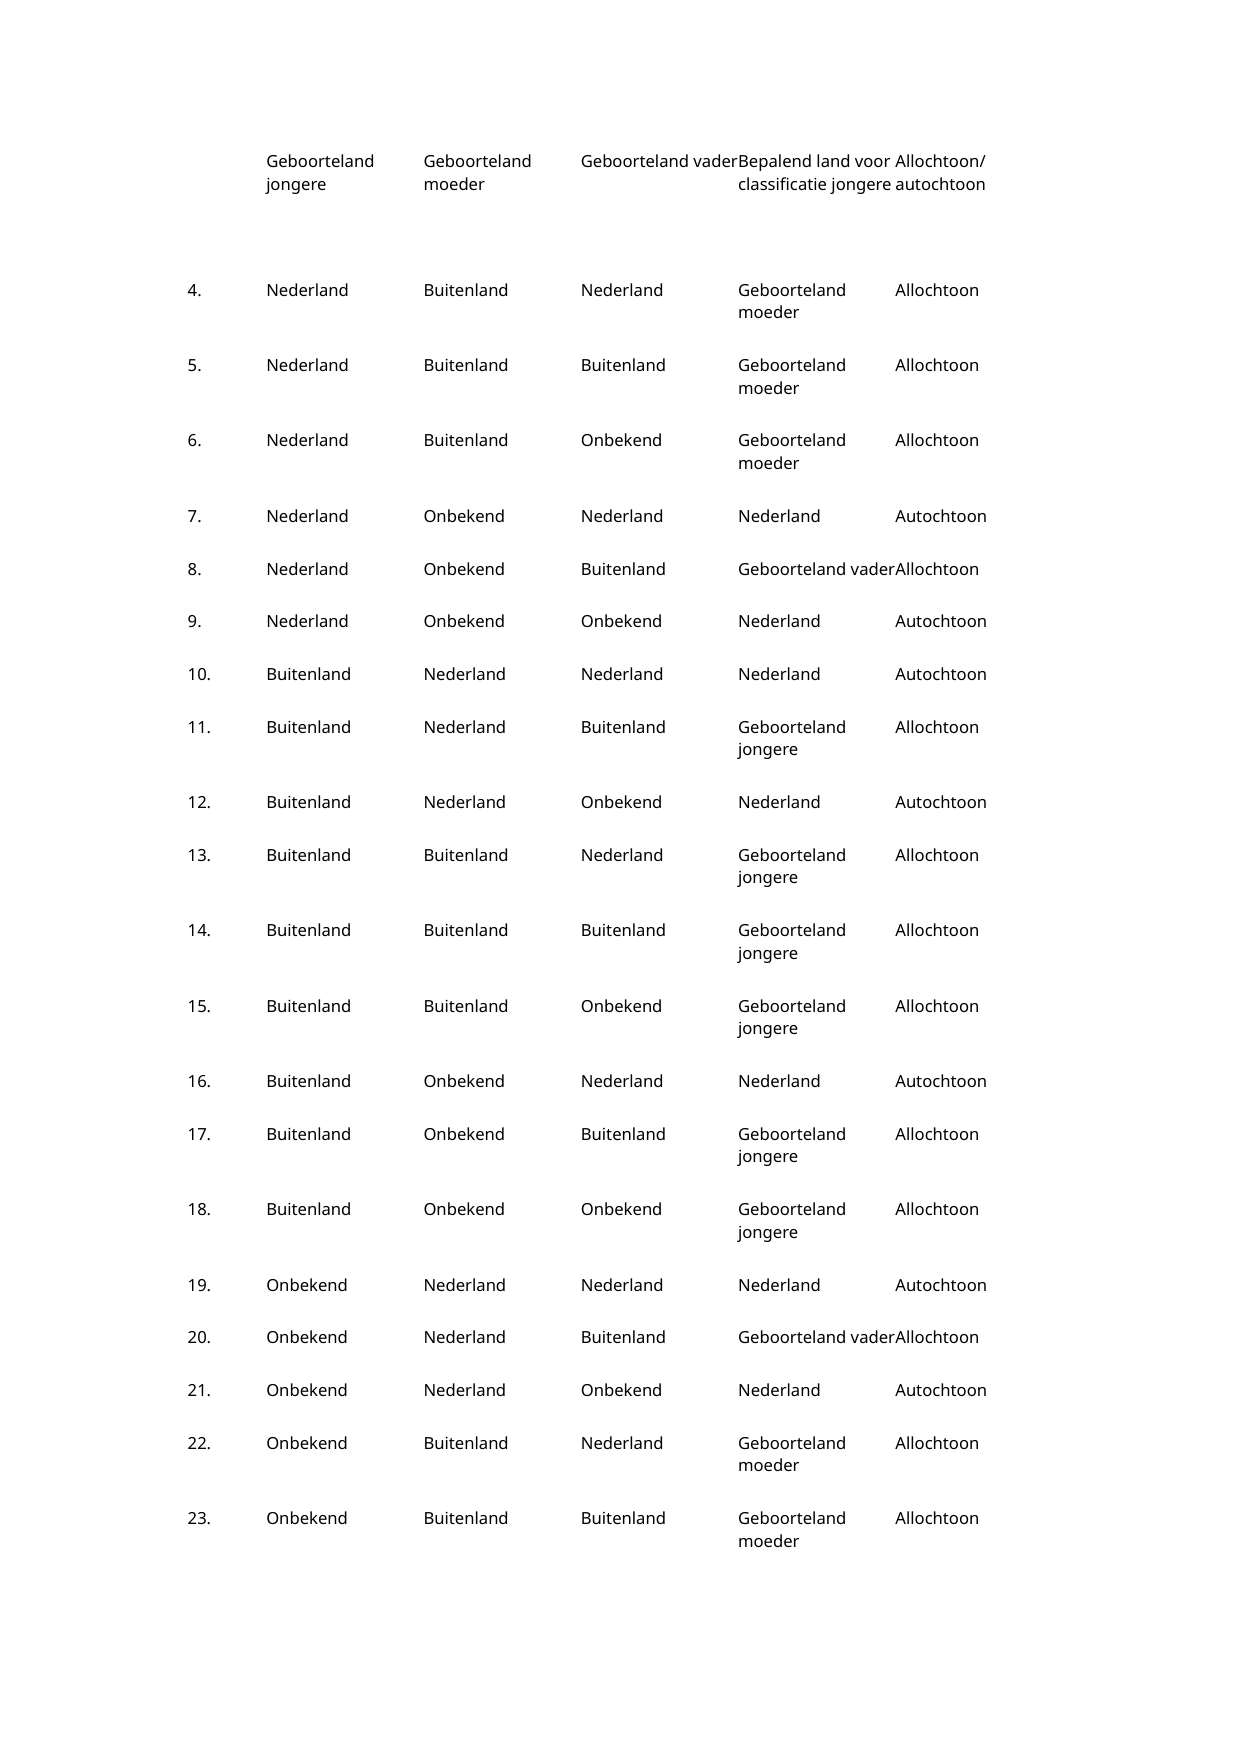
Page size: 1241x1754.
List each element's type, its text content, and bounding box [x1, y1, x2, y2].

table_header [188, 150, 266, 225]
table_cell Autochtoon [895, 1273, 1053, 1326]
table_cell Nederland [738, 610, 895, 662]
table_cell Nederland [266, 429, 423, 504]
table_cell Onbekend [266, 1273, 423, 1326]
table_cell 11. [188, 715, 266, 791]
table_cell Buitenland [581, 1122, 738, 1198]
table_cell Buitenland [266, 1070, 423, 1122]
table_cell Buitenland [581, 354, 738, 429]
table_cell Allochtoon [895, 715, 1053, 791]
table_cell Nederland [581, 1273, 738, 1326]
table_cell Nederland [738, 791, 895, 843]
table_cell Onbekend [423, 610, 581, 662]
table_cell Buitenland [266, 791, 423, 843]
table_cell Geboorteland vader [738, 557, 895, 610]
table_header Allochtoon/autochtoon [895, 150, 1053, 225]
table_cell Nederland [266, 557, 423, 610]
table_cell Nederland [581, 278, 738, 353]
table_cell Allochtoon [895, 278, 1053, 353]
table_cell 5. [188, 354, 266, 429]
table_cell Autochtoon [895, 504, 1053, 557]
table_cell 23. [188, 1507, 266, 1582]
table_cell Geboorteland moeder [738, 429, 895, 504]
table_cell Buitenland [423, 994, 581, 1069]
table_cell Autochtoon [895, 1379, 1053, 1431]
table_cell 10. [188, 663, 266, 715]
table_cell Buitenland [266, 1122, 423, 1198]
table_cell 21. [188, 1379, 266, 1431]
table_cell Buitenland [581, 557, 738, 610]
table_cell 4. [188, 278, 266, 353]
table_cell Allochtoon [895, 994, 1053, 1069]
table_header Geboorteland moeder [423, 150, 581, 225]
table_cell Geboorteland jongere [738, 994, 895, 1069]
table_cell Nederland [738, 504, 895, 557]
table_cell Allochtoon [895, 1431, 1053, 1507]
table_cell [188, 225, 266, 278]
table_cell Allochtoon [895, 1326, 1053, 1378]
table_cell Buitenland [423, 1431, 581, 1507]
table_cell Nederland [581, 1070, 738, 1122]
table_cell Onbekend [423, 504, 581, 557]
table_cell Nederland [423, 663, 581, 715]
table_cell Geboorteland jongere [738, 1198, 895, 1273]
table_cell Onbekend [266, 1507, 423, 1582]
table_cell Buitenland [423, 429, 581, 504]
table_cell Buitenland [266, 919, 423, 994]
table_cell Onbekend [423, 557, 581, 610]
table_cell Nederland [266, 610, 423, 662]
table_cell Nederland [581, 843, 738, 919]
table_cell Nederland [738, 1070, 895, 1122]
table_cell 13. [188, 843, 266, 919]
table_header Geboorteland vader [581, 150, 738, 225]
table_cell Autochtoon [895, 791, 1053, 843]
table_cell Onbekend [581, 610, 738, 662]
table_cell Onbekend [581, 1198, 738, 1273]
table_cell Geboorteland moeder [738, 1507, 895, 1582]
table_cell Nederland [581, 1431, 738, 1507]
table_cell 15. [188, 994, 266, 1069]
table_cell Nederland [266, 354, 423, 429]
table_cell Autochtoon [895, 1070, 1053, 1122]
table_cell Onbekend [266, 1379, 423, 1431]
table_cell 14. [188, 919, 266, 994]
table_cell Allochtoon [895, 1507, 1053, 1582]
table_cell Nederland [738, 1379, 895, 1431]
table_cell Onbekend [581, 1379, 738, 1431]
table_cell 22. [188, 1431, 266, 1507]
table_cell Buitenland [423, 843, 581, 919]
table_cell Nederland [266, 278, 423, 353]
table_cell Geboorteland moeder [738, 278, 895, 353]
table_cell Allochtoon [895, 557, 1053, 610]
table_cell Onbekend [266, 1431, 423, 1507]
table_cell Buitenland [266, 715, 423, 791]
table_cell Allochtoon [895, 843, 1053, 919]
table_cell Geboorteland jongere [738, 843, 895, 919]
table_cell [581, 225, 738, 278]
table_cell Buitenland [266, 663, 423, 715]
table_cell Geboorteland vader [738, 1326, 895, 1378]
table_cell Nederland [738, 663, 895, 715]
table_cell 6. [188, 429, 266, 504]
table_header Geboorteland jongere [266, 150, 423, 225]
table_cell 18. [188, 1198, 266, 1273]
table_cell Nederland [423, 791, 581, 843]
table_cell Nederland [266, 504, 423, 557]
table_cell 16. [188, 1070, 266, 1122]
table_cell Nederland [738, 1273, 895, 1326]
table_cell [895, 225, 1053, 278]
table_cell Allochtoon [895, 354, 1053, 429]
table_cell Nederland [423, 1326, 581, 1378]
table_cell 7. [188, 504, 266, 557]
table_cell Buitenland [423, 1507, 581, 1582]
table_cell 12. [188, 791, 266, 843]
table_cell Onbekend [423, 1122, 581, 1198]
table_cell Allochtoon [895, 1122, 1053, 1198]
table_cell Allochtoon [895, 429, 1053, 504]
table_cell Geboorteland jongere [738, 715, 895, 791]
table_cell Buitenland [581, 1507, 738, 1582]
table_cell Onbekend [581, 429, 738, 504]
table_cell 19. [188, 1273, 266, 1326]
table_cell Geboorteland moeder [738, 354, 895, 429]
table_cell Buitenland [581, 919, 738, 994]
table_cell 17. [188, 1122, 266, 1198]
table_cell 9. [188, 610, 266, 662]
table_cell Nederland [581, 663, 738, 715]
table_cell Nederland [423, 1273, 581, 1326]
table_cell Buitenland [423, 354, 581, 429]
table_cell Onbekend [266, 1326, 423, 1378]
table_cell Buitenland [423, 278, 581, 353]
table_cell 20. [188, 1326, 266, 1378]
table_cell Allochtoon [895, 1198, 1053, 1273]
table_cell Buitenland [266, 843, 423, 919]
table_cell Nederland [581, 504, 738, 557]
table_cell [266, 225, 423, 278]
table_cell Autochtoon [895, 610, 1053, 662]
table_cell 8. [188, 557, 266, 610]
table_cell Buitenland [581, 715, 738, 791]
table_header Bepalend land voor classificatie jongere [738, 150, 895, 225]
table_cell Nederland [423, 715, 581, 791]
table_cell Onbekend [423, 1198, 581, 1273]
table_cell Buitenland [581, 1326, 738, 1378]
table_cell Nederland [423, 1379, 581, 1431]
table_cell [423, 225, 581, 278]
table_cell Buitenland [266, 994, 423, 1069]
table_cell Buitenland [423, 919, 581, 994]
table_cell Onbekend [581, 791, 738, 843]
table_cell Onbekend [581, 994, 738, 1069]
table_cell Geboorteland moeder [738, 1431, 895, 1507]
table_cell Onbekend [423, 1070, 581, 1122]
table_cell Buitenland [266, 1198, 423, 1273]
table_cell Allochtoon [895, 919, 1053, 994]
table_cell Geboorteland jongere [738, 1122, 895, 1198]
table_cell Autochtoon [895, 663, 1053, 715]
table_cell [738, 225, 895, 278]
table_cell Geboorteland jongere [738, 919, 895, 994]
